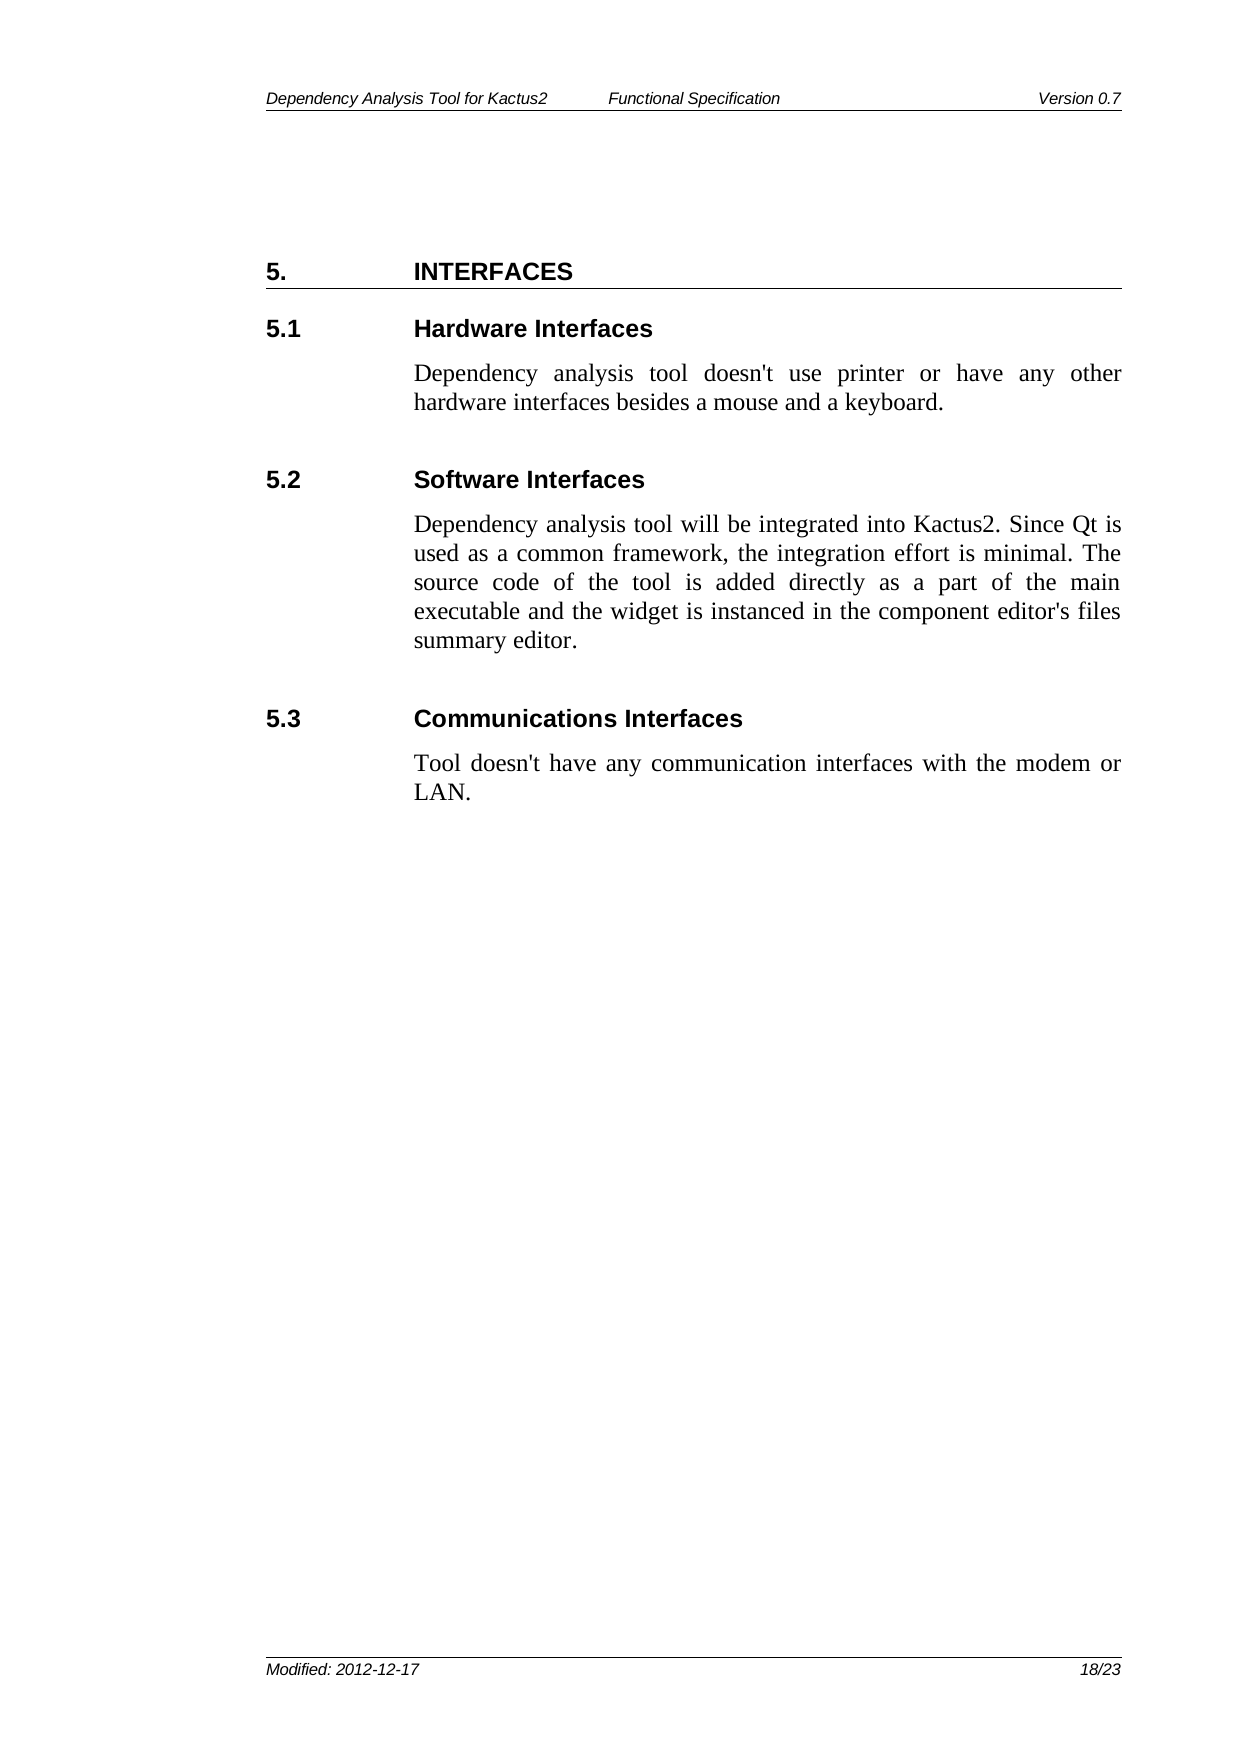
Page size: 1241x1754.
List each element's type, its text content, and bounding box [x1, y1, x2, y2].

text Dependency analysis tool doesn't use printer or have any other hardware interfaces besides a mouse and a keyboard. [413, 357, 1122, 416]
subtitle Communications Interfaces [266, 704, 1122, 733]
subtitle Interfaces [266, 257, 1122, 288]
text Tool doesn't have any communication interfaces with the modem or LAN. [413, 748, 1122, 806]
text Dependency analysis tool will be integrated into Kactus2. Since Qt is used as a common framework, the integration effort is minimal. The source code of the tool is added directly as a part of the main executable and the widget is instanced in the component editor's files summary editor. [413, 509, 1122, 654]
subtitle Hardware Interfaces [266, 314, 1122, 343]
subtitle Software Interfaces [266, 465, 1122, 494]
